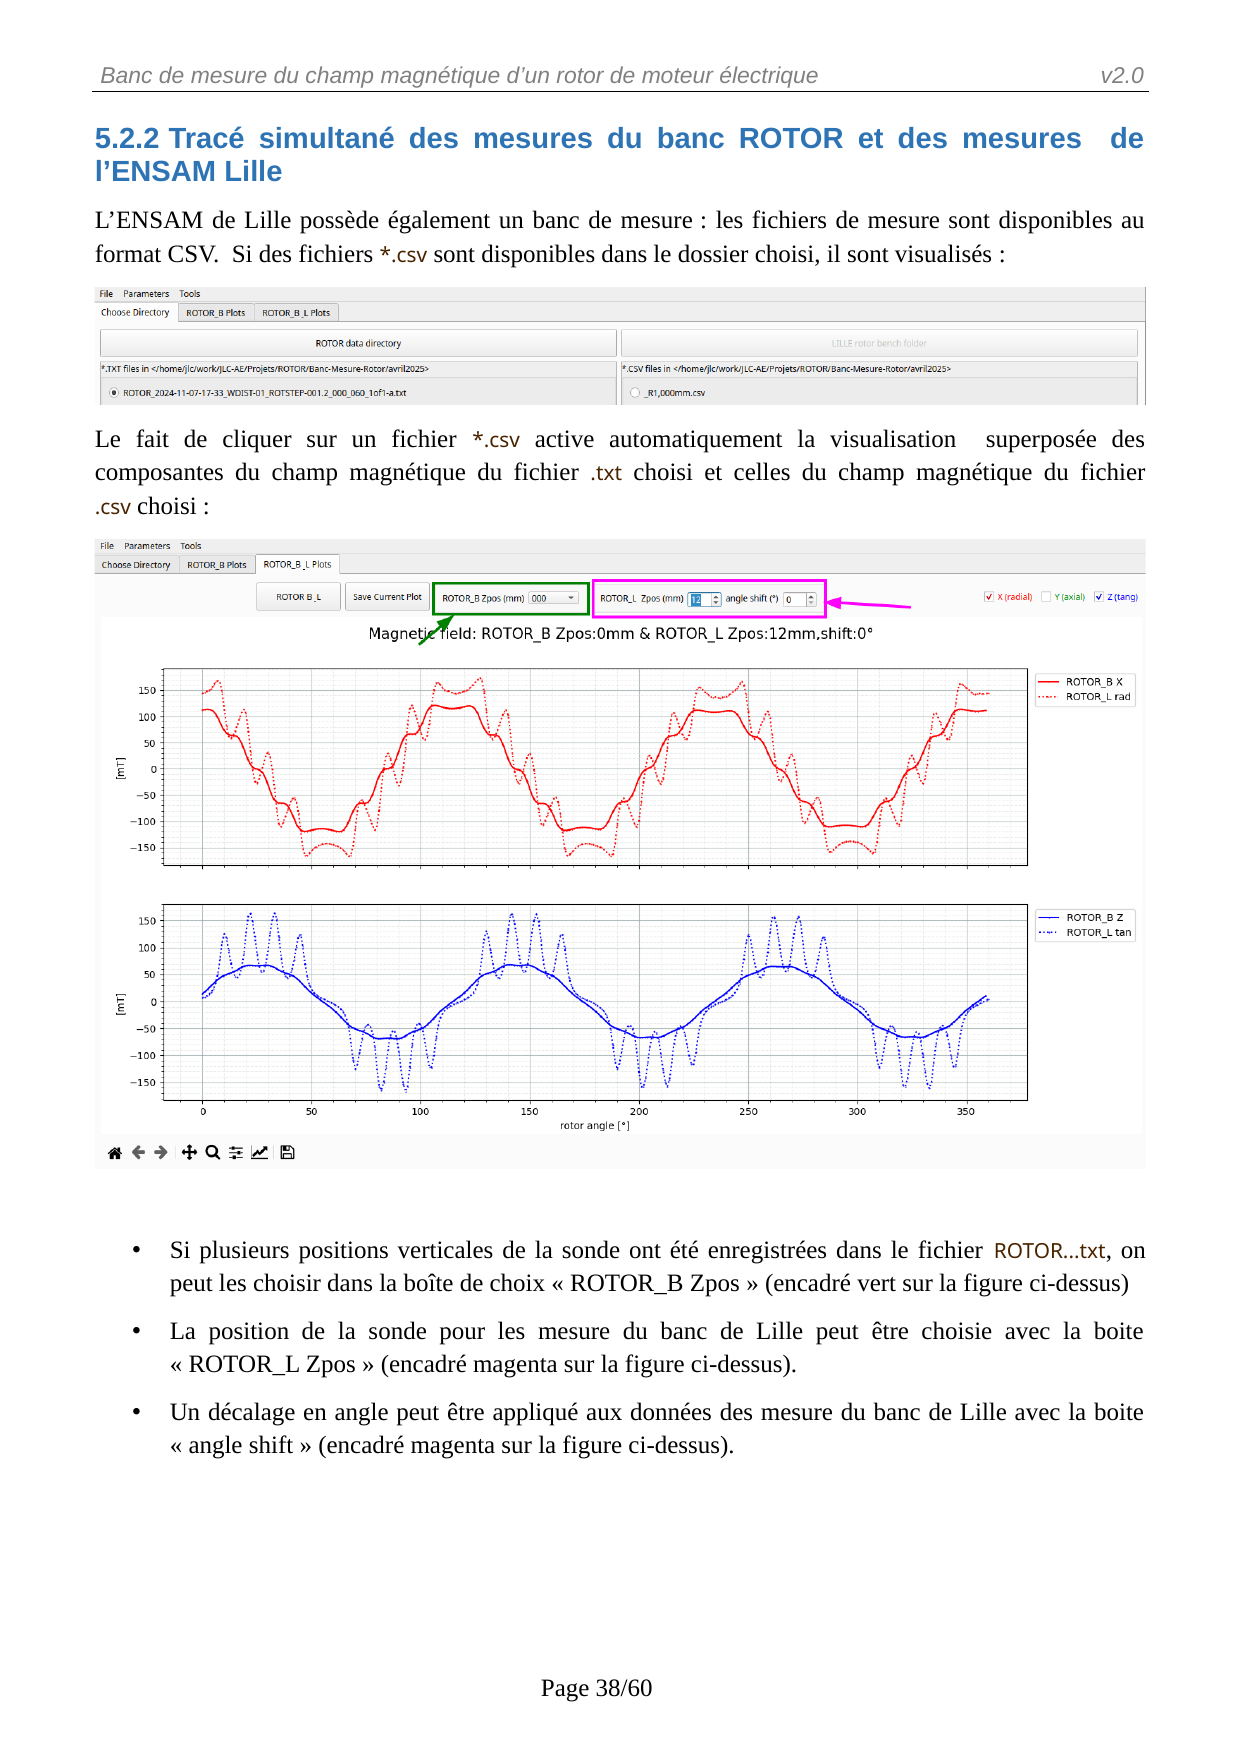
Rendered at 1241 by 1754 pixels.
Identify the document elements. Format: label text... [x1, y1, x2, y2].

picture [94, 539, 1146, 1169]
text L’ENSAM de Lille possède également un banc de mesure : les fichiers de mesure sont disponibles au format CSV. Si des fichiers *.csv sont disponibles dans le dossier choisi, il sont visualisés : [94, 206, 1146, 268]
text Le fait de cliquer sur un fichier *.csv active automatiquement la visualisation superposée des composantes du champ magnétique du fichier .txt choisi et celles du champ magnétique du fichier .csv choisi : [94, 424, 1146, 521]
list Un décalage en angle peut être appliqué aux données des mesure du banc de Lille avec la boite « angle shift » (encadré magenta sur la figure ci-dessus). [132, 1397, 1146, 1458]
subtitle Tracé simultané des mesures du banc ROTOR et des mesures de l’ENSAM Lille [94, 121, 1146, 188]
list La position de la sonde pour les mesure du banc de Lille peut être choisie avec la boite « ROTOR_L Zpos » (encadré magenta sur la figure ci-dessus). [132, 1316, 1146, 1378]
list Si plusieurs positions verticales de la sonde ont été enregistrées dans le fichier ROTOR...txt, on peut les choisir dans la boîte de choix « ROTOR_B Zpos » (encadré vert sur la figure ci-dessus) [132, 1235, 1146, 1297]
picture [94, 287, 1146, 405]
